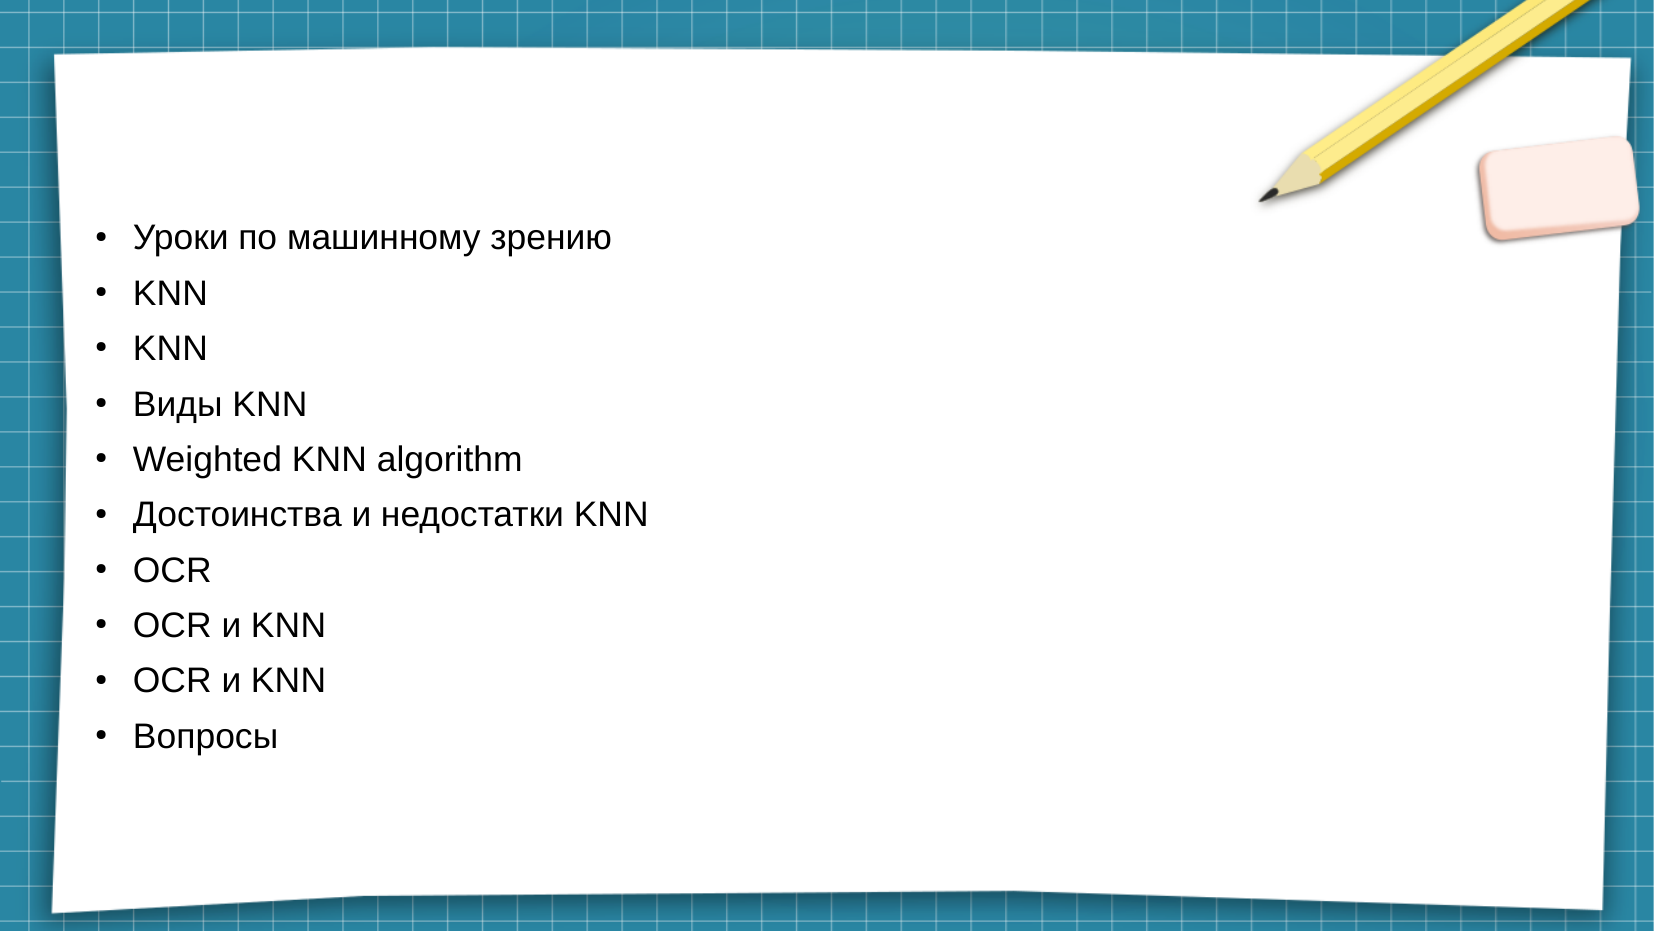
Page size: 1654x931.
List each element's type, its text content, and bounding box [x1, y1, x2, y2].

list Уроки по машинному зрению KNN KNN Виды KNN Weighted KNN algorithm Достоинства и недостатки KNN OCR OCR и KNN OCR и KNN Вопросы [82, 217, 1571, 758]
picture [0, 0, 1654, 931]
